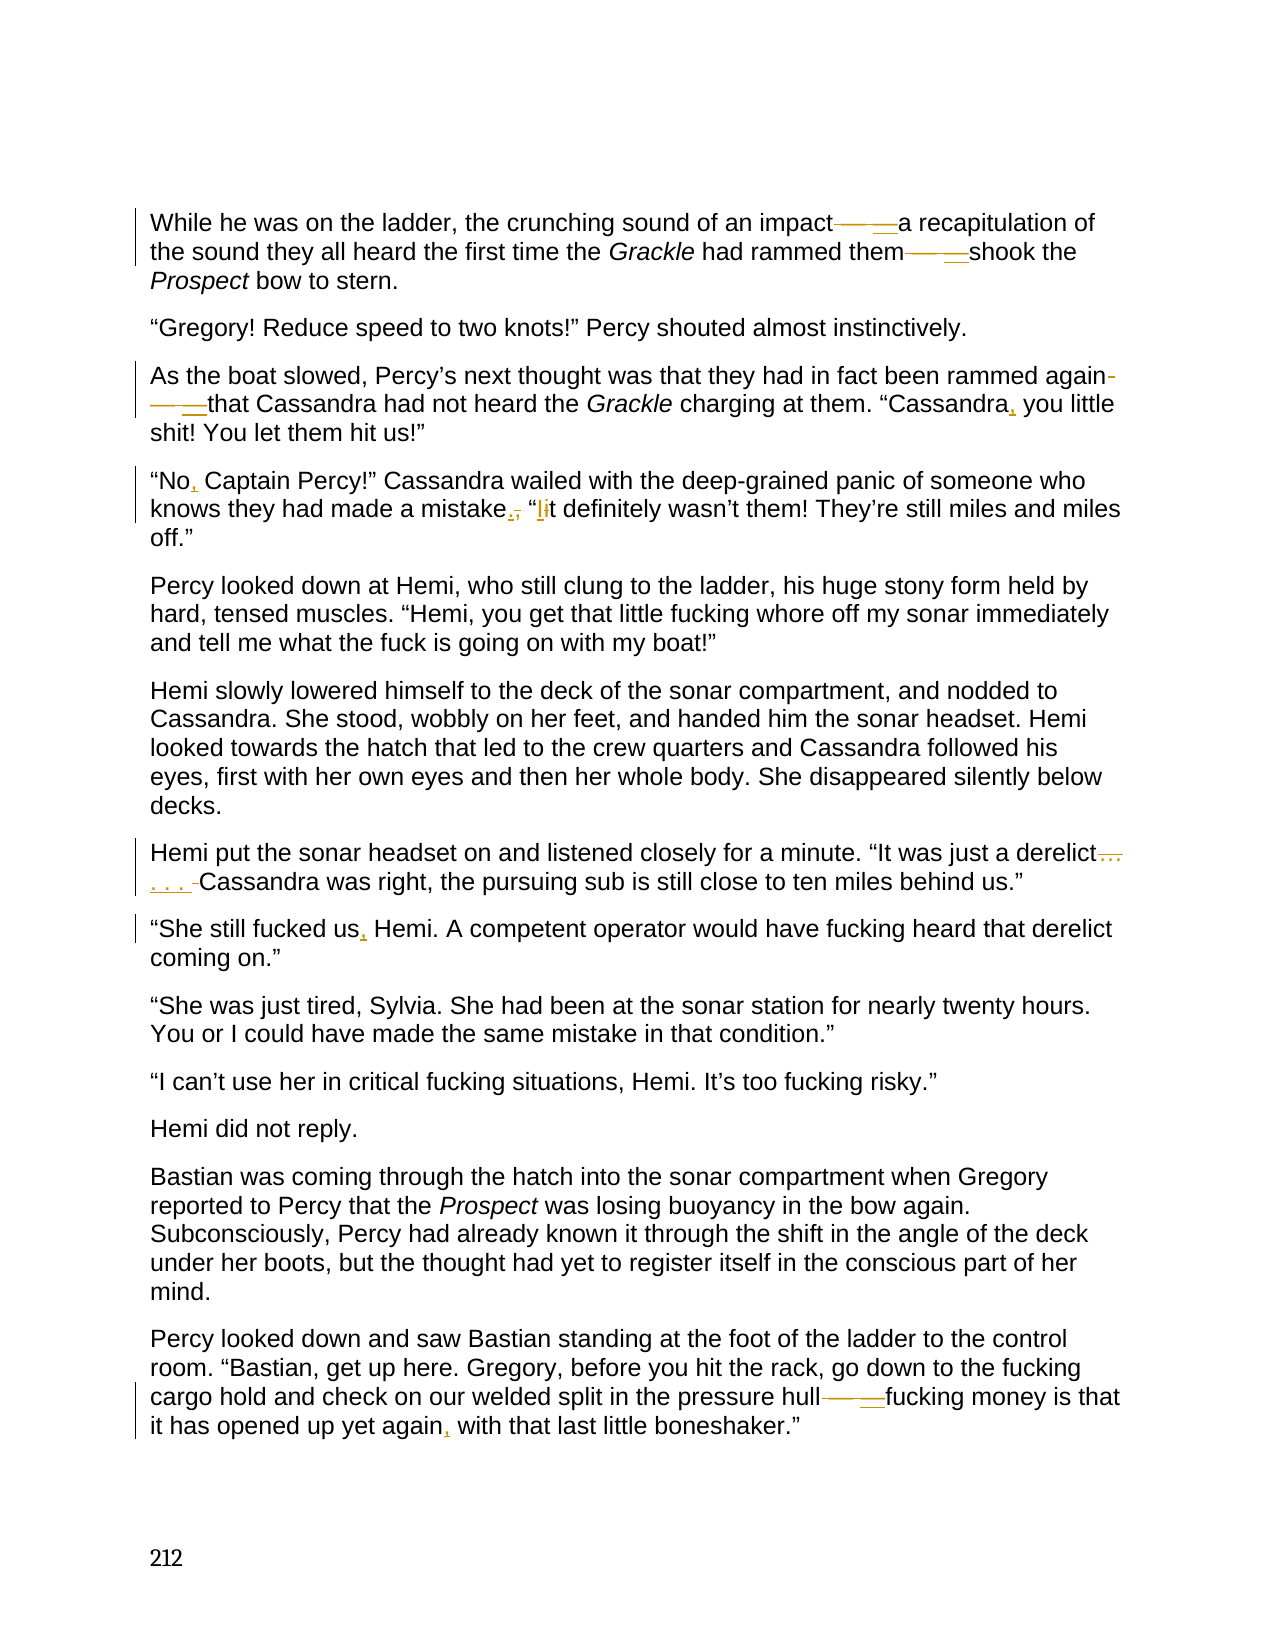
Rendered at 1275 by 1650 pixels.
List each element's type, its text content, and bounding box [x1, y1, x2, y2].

text “She still fucked us, Hemi. A competent operator would have fucking heard that derelict coming on.” [150, 914, 1125, 972]
text Hemi put the sonar headset on and listened closely for a minute. “It was just a derelict . . . Cassandra was right, the pursuing sub is still close to ten miles behind us.” [150, 838, 1125, 896]
text “I can’t use her in critical fucking situations, Hemi. It’s too fucking risky.” [150, 1067, 1125, 1096]
text Bastian was coming through the hatch into the sonar compartment when Gregory reported to Percy that the Prospect was losing buoyancy in the bow again. Subconsciously, Percy had already known it through the shift in the angle of the deck under her boots, but the thought had yet to register itself in the conscious part of her mind. [150, 1162, 1125, 1306]
text While he was on the ladder, the crunching sound of an impact—a recapitulation of the sound they all heard the first time the Grackle had rammed them—shook the Prospect bow to stern. [150, 208, 1125, 294]
text Percy looked down and saw Bastian standing at the foot of the ladder to the control room. “Bastian, get up here. Gregory, before you hit the rack, go down to the fucking cargo hold and check on our welded split in the pressure hull—fucking money is that it has opened up yet again, with that last little boneshaker.” [150, 1324, 1125, 1439]
text Percy looked down at Hemi, who still clung to the ladder, his huge stony form held by hard, tensed muscles. “Hemi, you get that little fucking whore off my sonar immediately and tell me what the fuck is going on with my boat!” [150, 571, 1125, 657]
text Hemi slowly lowered himself to the deck of the sonar compartment, and nodded to Cassandra. She stood, wobbly on her feet, and handed him the sonar headset. Hemi looked towards the hatch that led to the crew quarters and Cassandra followed his eyes, first with her own eyes and then her whole body. She disappeared silently below decks. [150, 676, 1125, 819]
text “She was just tired, Sylvia. She had been at the sonar station for nearly twenty hours. You or I could have made the same mistake in that condition.” [150, 991, 1125, 1048]
text “No, Captain Percy!” Cassandra wailed with the deep-grained panic of someone who knows they had made a mistake. “It definitely wasn’t them! They’re still miles and miles off.” [150, 466, 1125, 552]
text “Gregory! Reduce speed to two knots!” Percy shouted almost instinctively. [150, 313, 1125, 342]
text Hemi did not reply. [150, 1114, 1125, 1143]
text As the boat slowed, Percy’s next thought was that they had in fact been rammed again—that Cassandra had not heard the Grackle charging at them. “Cassandra, you little shit! You let them hit us!” [150, 361, 1125, 447]
